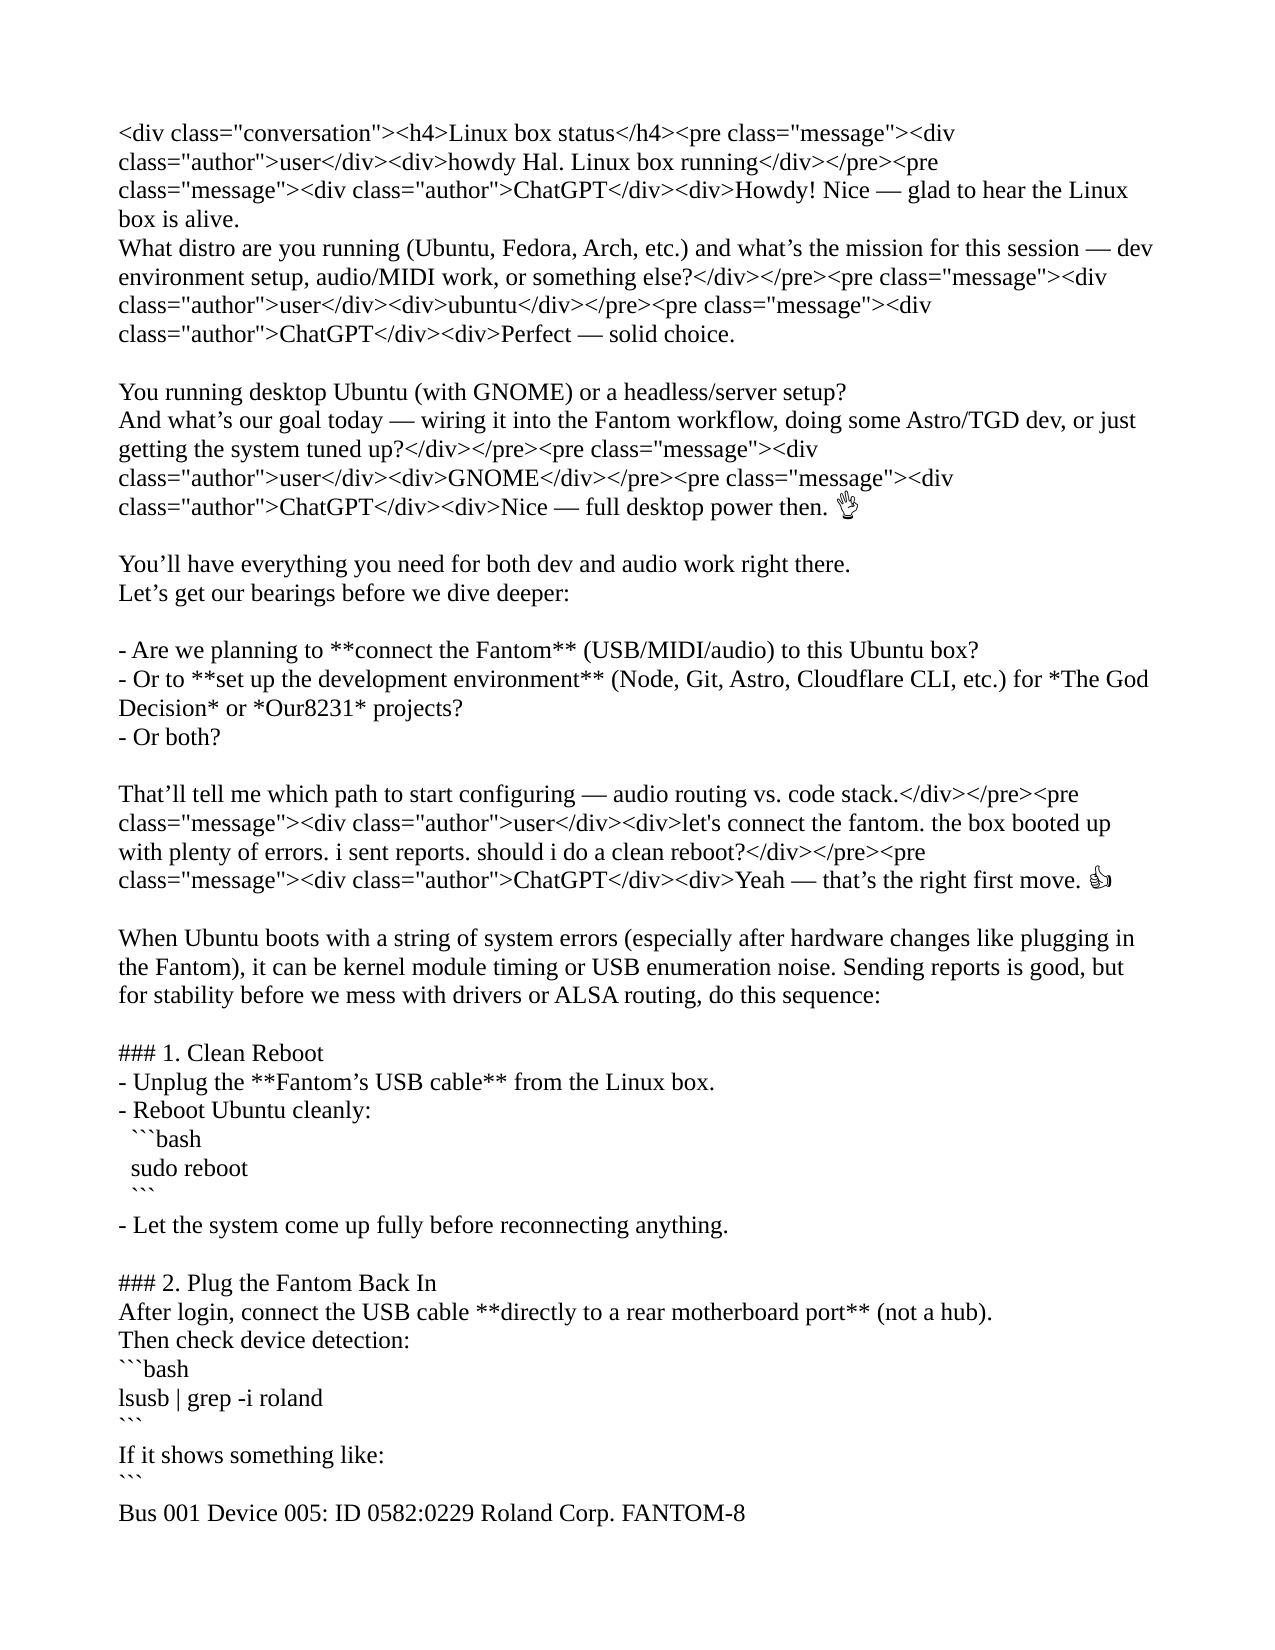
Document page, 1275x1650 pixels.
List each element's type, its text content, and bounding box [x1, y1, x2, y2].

text You’ll have everything you need for both dev and audio work right there. [118, 549, 1157, 578]
text When Ubuntu boots with a string of system errors (especially after hardware changes like plugging in the Fantom), it can be kernel module timing or USB enumeration noise. Sending reports is good, but for stability before we mess with drivers or ALSA routing, do this sequence: [118, 923, 1157, 1009]
text - Reboot Ubuntu cleanly: [118, 1096, 1157, 1124]
text ``` [118, 1469, 1157, 1498]
text ```bash [118, 1124, 1157, 1153]
text ### 2. Plug the Fantom Back In [118, 1268, 1157, 1297]
text Bus 001 Device 005: ID 0582:0229 Roland Corp. FANTOM-8 [118, 1498, 1157, 1527]
text And what’s our goal today — wiring it into the Fantom workflow, doing some Astro/TGD dev, or just getting the system tuned up?</div></pre><pre class="message"><div class="author">user</div><div>GNOME</div></pre><pre class="message"><div class="author">ChatGPT</div><div>Nice — full desktop power then. 👌 [118, 406, 1157, 521]
text If it shows something like: [118, 1441, 1157, 1469]
text ``` [118, 1182, 1157, 1211]
text <div class="conversation"><h4>Linux box status</h4><pre class="message"><div class="author">user</div><div>howdy Hal. Linux box running</div></pre><pre class="message"><div class="author">ChatGPT</div><div>Howdy! Nice — glad to hear the Linux box is alive. 🐧 [118, 118, 1157, 233]
text - Unplug the **Fantom’s USB cable** from the Linux box. [118, 1067, 1157, 1096]
text - Or both? [118, 722, 1157, 751]
text - Are we planning to **connect the Fantom** (USB/MIDI/audio) to this Ubuntu box? [118, 636, 1157, 664]
text - Or to **set up the development environment** (Node, Git, Astro, Cloudflare CLI, etc.) for *The God Decision* or *Our8231* projects? [118, 664, 1157, 722]
text Then check device detection: [118, 1326, 1157, 1354]
text ``` [118, 1412, 1157, 1441]
text That’ll tell me which path to start configuring — audio routing vs. code stack.</div></pre><pre class="message"><div class="author">user</div><div>let's connect the fantom. the box booted up with plenty of errors. i sent reports. should i do a clean reboot?</div></pre><pre class="message"><div class="author">ChatGPT</div><div>Yeah — that’s the right first move. 👍 [118, 779, 1157, 894]
text sudo reboot [118, 1153, 1157, 1182]
text Let’s get our bearings before we dive deeper: [118, 578, 1157, 607]
text lsusb | grep -i roland [118, 1383, 1157, 1412]
text ### 1. Clean Reboot [118, 1038, 1157, 1067]
text You running desktop Ubuntu (with GNOME) or a headless/server setup? [118, 377, 1157, 406]
text - Let the system come up fully before reconnecting anything. [118, 1211, 1157, 1239]
text After login, connect the USB cable **directly to a rear motherboard port** (not a hub). [118, 1297, 1157, 1326]
text ```bash [118, 1354, 1157, 1383]
text What distro are you running (Ubuntu, Fedora, Arch, etc.) and what’s the mission for this session — dev environment setup, audio/MIDI work, or something else?</div></pre><pre class="message"><div class="author">user</div><div>ubuntu</div></pre><pre class="message"><div class="author">ChatGPT</div><div>Perfect — solid choice. 🧱 [118, 233, 1157, 348]
